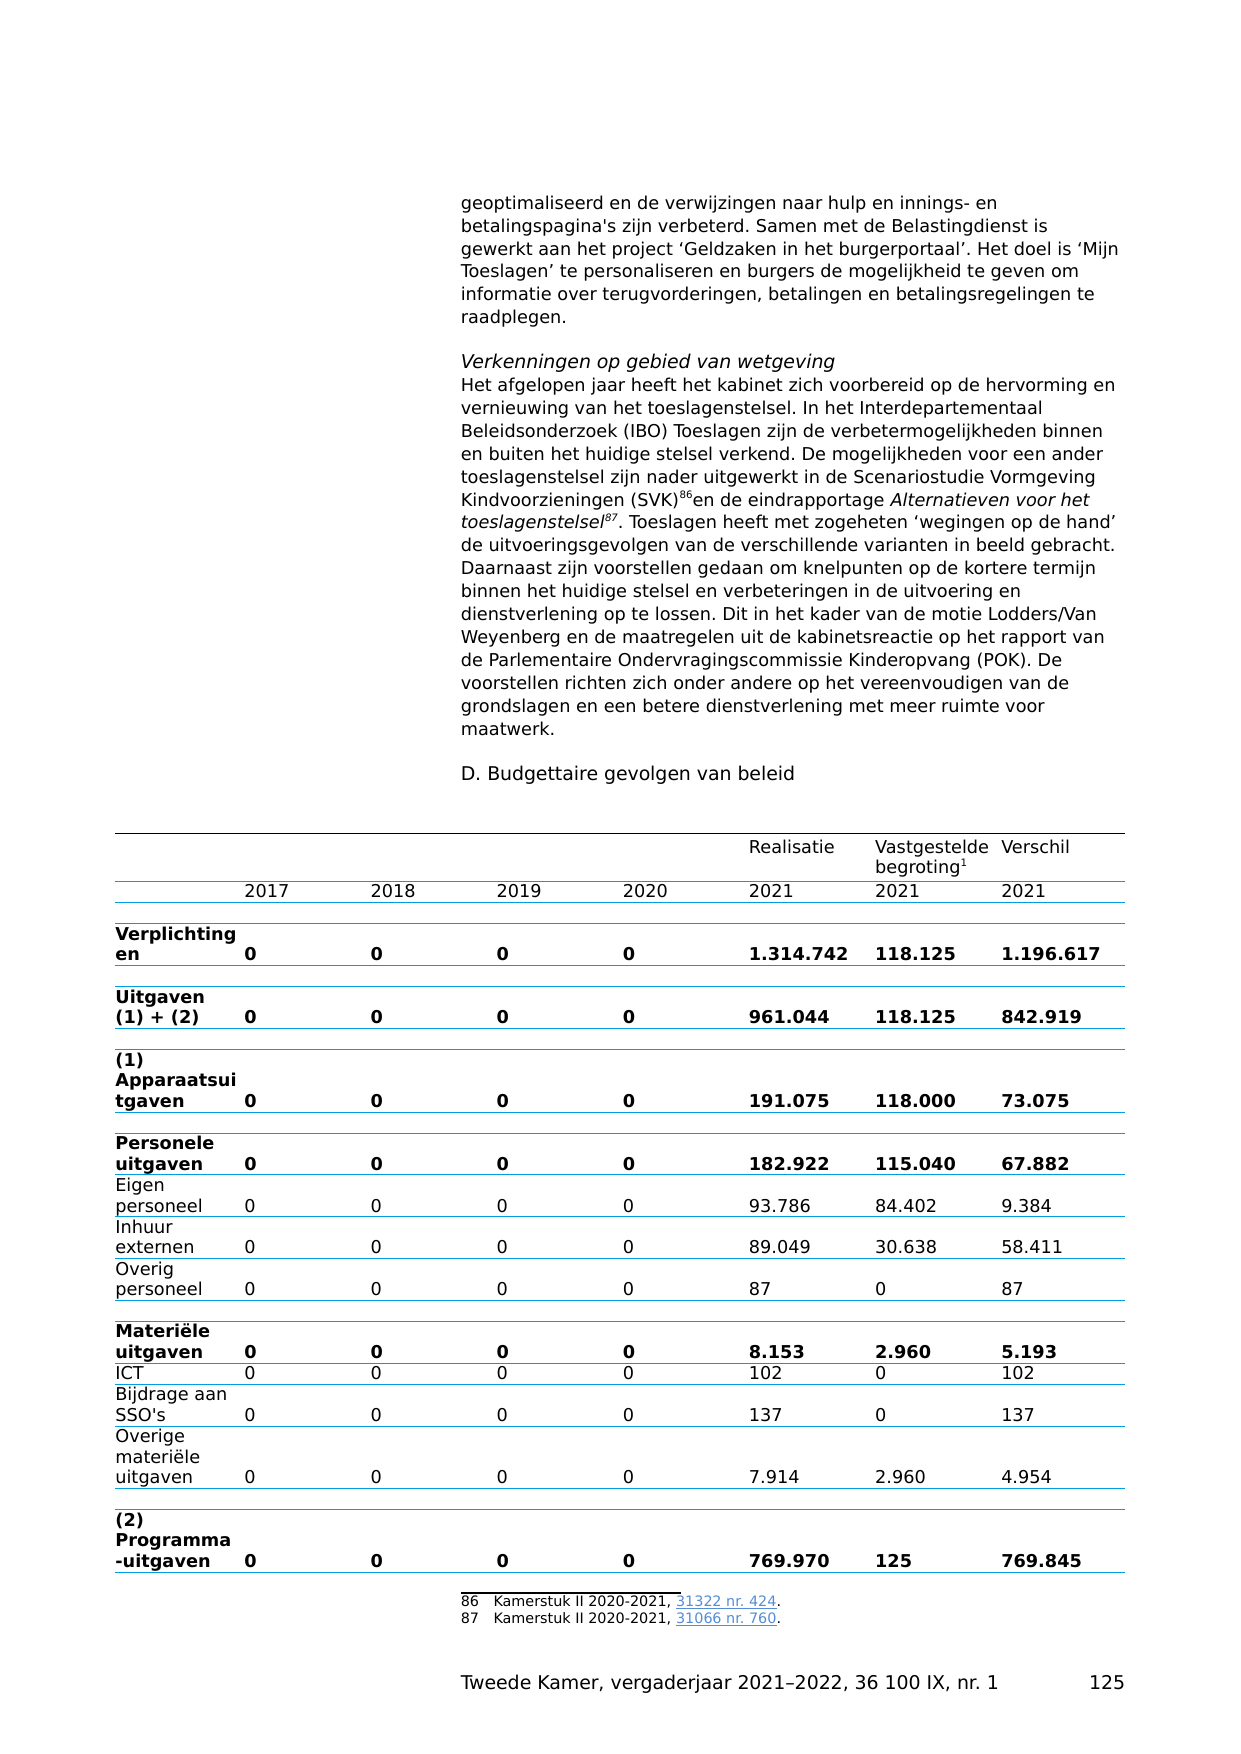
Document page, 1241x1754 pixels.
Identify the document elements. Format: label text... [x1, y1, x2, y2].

table_cell 0 [241, 1050, 367, 1111]
table_cell [746, 1489, 872, 1509]
table_cell 0 [620, 924, 746, 965]
table_cell 0 [241, 1134, 367, 1174]
table_cell 0 [241, 1322, 367, 1363]
table_cell (1) Apparaatsuitgaven [115, 1050, 241, 1111]
table_cell [241, 1489, 367, 1509]
table_cell 102 [746, 1364, 872, 1384]
table_cell 118.125 [872, 924, 998, 965]
table_cell [368, 1489, 493, 1509]
table_cell 0 [620, 1385, 746, 1426]
table_cell 137 [998, 1385, 1125, 1426]
table_cell [872, 1029, 998, 1049]
table_cell [872, 903, 998, 923]
table_cell Verschil [998, 834, 1125, 881]
table_cell [494, 903, 620, 923]
table_cell 2019 [494, 882, 620, 902]
table_cell 0 [494, 1259, 620, 1300]
table_cell Personele uitgaven [115, 1134, 241, 1174]
table_cell [115, 1029, 241, 1049]
table_cell [494, 1113, 620, 1133]
table_cell 9.384 [998, 1175, 1125, 1216]
table_cell 0 [241, 1385, 367, 1426]
text geoptimaliseerd en de verwijzingen naar hulp en innings- en betalingspagina's zijn verbeterd. Samen met de Belastingdienst is gewerkt aan het project ‘Geldzaken in het burgerportaal’. Het doel is ‘Mijn Toeslagen’ te personaliseren en burgers de mogelijkheid te geven om informatie over terugvorderingen, betalingen en betalingsregelingen te raadplegen. [461, 191, 1125, 328]
table_cell [241, 966, 367, 986]
table_cell 0 [368, 1427, 493, 1488]
table_cell [620, 834, 746, 881]
table_cell [368, 966, 493, 986]
table_cell 58.411 [998, 1217, 1125, 1258]
table_cell [998, 1489, 1125, 1509]
table_cell 0 [620, 1427, 746, 1488]
table_cell 0 [494, 1364, 620, 1384]
text __Kamerstuk II 2020-2021, 31066 nr. 760. [461, 1610, 1125, 1627]
table_cell 93.786 [746, 1175, 872, 1216]
table_cell [115, 966, 241, 986]
table_cell 0 [241, 987, 367, 1028]
table_cell [620, 903, 746, 923]
table_cell [115, 1489, 241, 1509]
table_cell 0 [368, 1364, 493, 1384]
table_cell [241, 1301, 367, 1321]
table_cell 2021 [746, 882, 872, 902]
text __Kamerstuk II 2020-2021, 31322 nr. 424. [461, 1593, 1125, 1610]
table_cell Realisatie [746, 834, 872, 881]
table_cell 0 [241, 1364, 367, 1384]
table_cell 0 [368, 1175, 493, 1216]
table_cell [115, 882, 241, 902]
table_cell 2.960 [872, 1427, 998, 1488]
table_cell [746, 903, 872, 923]
table_cell 1.314.742 [746, 924, 872, 965]
table_cell 0 [620, 1175, 746, 1216]
table_cell [494, 1301, 620, 1321]
table_cell [998, 903, 1125, 923]
table_cell [746, 1301, 872, 1321]
table_cell 102 [998, 1364, 1125, 1384]
table_cell (2) Programma-uitgaven [115, 1510, 241, 1571]
table_cell [998, 966, 1125, 986]
table_cell 1.196.617 [998, 924, 1125, 965]
table_cell [746, 966, 872, 986]
table_cell 0 [620, 1259, 746, 1300]
table_cell 0 [872, 1385, 998, 1426]
table_cell 0 [620, 1510, 746, 1571]
table_cell [620, 966, 746, 986]
table_cell 0 [241, 1427, 367, 1488]
table_cell [494, 834, 620, 881]
table_cell 0 [494, 1050, 620, 1111]
table_cell [368, 1301, 493, 1321]
table_cell Overig personeel [115, 1259, 241, 1300]
table_header Tabel 48 Budgettaire gevolgen van beleidsartikel 13 Toeslagen (bedragen x € 1.000) [115, 808, 1125, 833]
table_cell 0 [494, 1322, 620, 1363]
table_cell 2021 [872, 882, 998, 902]
table_cell [115, 903, 241, 923]
table_cell 0 [872, 1364, 998, 1384]
table_cell 961.044 [746, 987, 872, 1028]
table_cell 191.075 [746, 1050, 872, 1111]
table_cell 0 [368, 924, 493, 965]
table_cell [368, 903, 493, 923]
table_cell 84.402 [872, 1175, 998, 1216]
table_cell 0 [494, 1510, 620, 1571]
table_cell 0 [368, 1050, 493, 1111]
table_cell [620, 1301, 746, 1321]
table_cell 0 [620, 1134, 746, 1174]
table_cell 0 [494, 987, 620, 1028]
table_cell 87 [746, 1259, 872, 1300]
table_cell 115.040 [872, 1134, 998, 1174]
table_cell [620, 1029, 746, 1049]
table_cell 8.153 [746, 1322, 872, 1363]
table_cell [872, 1301, 998, 1321]
table_cell 67.882 [998, 1134, 1125, 1174]
table_cell 0 [368, 1385, 493, 1426]
table_cell 0 [494, 924, 620, 965]
table_cell 73.075 [998, 1050, 1125, 1111]
table_cell 0 [368, 1134, 493, 1174]
table_cell [115, 1301, 241, 1321]
table_cell 2.960 [872, 1322, 998, 1363]
table_cell [746, 1113, 872, 1133]
table_cell 182.922 [746, 1134, 872, 1174]
table_cell 842.919 [998, 987, 1125, 1028]
table_cell Bijdrage aan SSO's [115, 1385, 241, 1426]
table_cell 0 [241, 924, 367, 965]
table_cell Inhuur externen [115, 1217, 241, 1258]
table_cell 2021 [998, 882, 1125, 902]
table_cell Materiële uitgaven [115, 1322, 241, 1363]
table_cell 2017 [241, 882, 367, 902]
table_cell [872, 1113, 998, 1133]
table_cell 0 [872, 1259, 998, 1300]
table_cell 0 [241, 1217, 367, 1258]
table_cell 7.914 [746, 1427, 872, 1488]
table_cell 0 [620, 987, 746, 1028]
table_cell 0 [494, 1217, 620, 1258]
text Het afgelopen jaar heeft het kabinet zich voorbereid op de hervorming en vernieuwing van het toeslagenstelsel. In het Interdepartementaal Beleidsonderzoek (IBO) Toeslagen zijn de verbetermogelijkheden binnen en buiten het huidige stelsel verkend. De mogelijkheden voor een ander toeslagenstelsel zijn nader uitgewerkt in de Scenariostudie Vormgeving Kindvoorzieningen (SVK)en de eindrapportage Alternatieven voor het toeslagenstelsel. Toeslagen heeft met zogeheten ‘wegingen op de hand’ de uitvoeringsgevolgen van de verschillende varianten in beeld gebracht. Daarnaast zijn voorstellen gedaan om knelpunten op de kortere termijn binnen het huidige stelsel en verbeteringen in de uitvoering en dienstverlening op te lossen. Dit in het kader van de motie Lodders/Van Weyenberg en de maatregelen uit de kabinetsreactie op het rapport van de Parlementaire Ondervragingscommissie Kinderopvang (POK). De voorstellen richten zich onder andere op het vereenvoudigen van de grondslagen en een betere dienstverlening met meer ruimte voor maatwerk. [461, 373, 1125, 740]
table_cell Vastgestelde begroting1 [872, 834, 998, 881]
table_cell 118.125 [872, 987, 998, 1028]
table_cell 0 [368, 987, 493, 1028]
table_cell [241, 834, 367, 881]
table_cell 0 [241, 1259, 367, 1300]
table_cell 0 [620, 1322, 746, 1363]
table_cell 0 [241, 1510, 367, 1571]
table_cell 0 [368, 1510, 493, 1571]
table_cell 2018 [368, 882, 493, 902]
table_cell [368, 834, 493, 881]
table_cell 0 [368, 1217, 493, 1258]
table_cell 769.845 [998, 1510, 1125, 1571]
table_cell [872, 966, 998, 986]
table_cell [494, 1489, 620, 1509]
table_cell [241, 1113, 367, 1133]
table_cell [620, 1113, 746, 1133]
table_cell [494, 1029, 620, 1049]
table_cell 30.638 [872, 1217, 998, 1258]
table_cell 4.954 [998, 1427, 1125, 1488]
table_cell 0 [368, 1322, 493, 1363]
table_cell [998, 1113, 1125, 1133]
table_cell Verplichtingen [115, 924, 241, 965]
table_cell 87 [998, 1259, 1125, 1300]
table_cell 2020 [620, 882, 746, 902]
table_cell 5.193 [998, 1322, 1125, 1363]
table_cell [494, 966, 620, 986]
table_cell [241, 1029, 367, 1049]
table_cell 137 [746, 1385, 872, 1426]
table_cell Overige materiële uitgaven [115, 1427, 241, 1488]
table_cell [368, 1113, 493, 1133]
table_cell [368, 1029, 493, 1049]
table_cell [115, 834, 241, 881]
table_cell 0 [494, 1385, 620, 1426]
table_cell [620, 1489, 746, 1509]
table_cell 0 [494, 1175, 620, 1216]
table_cell 0 [620, 1364, 746, 1384]
table_cell 769.970 [746, 1510, 872, 1571]
table_cell [746, 1029, 872, 1049]
table_cell 89.049 [746, 1217, 872, 1258]
table_cell [872, 1489, 998, 1509]
table_cell [998, 1301, 1125, 1321]
table_cell 125 [872, 1510, 998, 1571]
table_cell 118.000 [872, 1050, 998, 1111]
title D. Budgettaire gevolgen van beleid [461, 763, 1125, 785]
table_cell Eigen personeel [115, 1175, 241, 1216]
table_cell 0 [241, 1175, 367, 1216]
table_cell 0 [620, 1050, 746, 1111]
table_cell ICT [115, 1364, 241, 1384]
table_cell 0 [620, 1217, 746, 1258]
table_cell Uitgaven (1) + (2) [115, 987, 241, 1028]
table_cell 0 [494, 1134, 620, 1174]
table_cell 0 [494, 1427, 620, 1488]
table_cell 0 [368, 1259, 493, 1300]
table_cell [998, 1029, 1125, 1049]
text Verkenningen op gebied van wetgeving [461, 351, 1125, 373]
table_cell [115, 1113, 241, 1133]
table_cell [241, 903, 367, 923]
